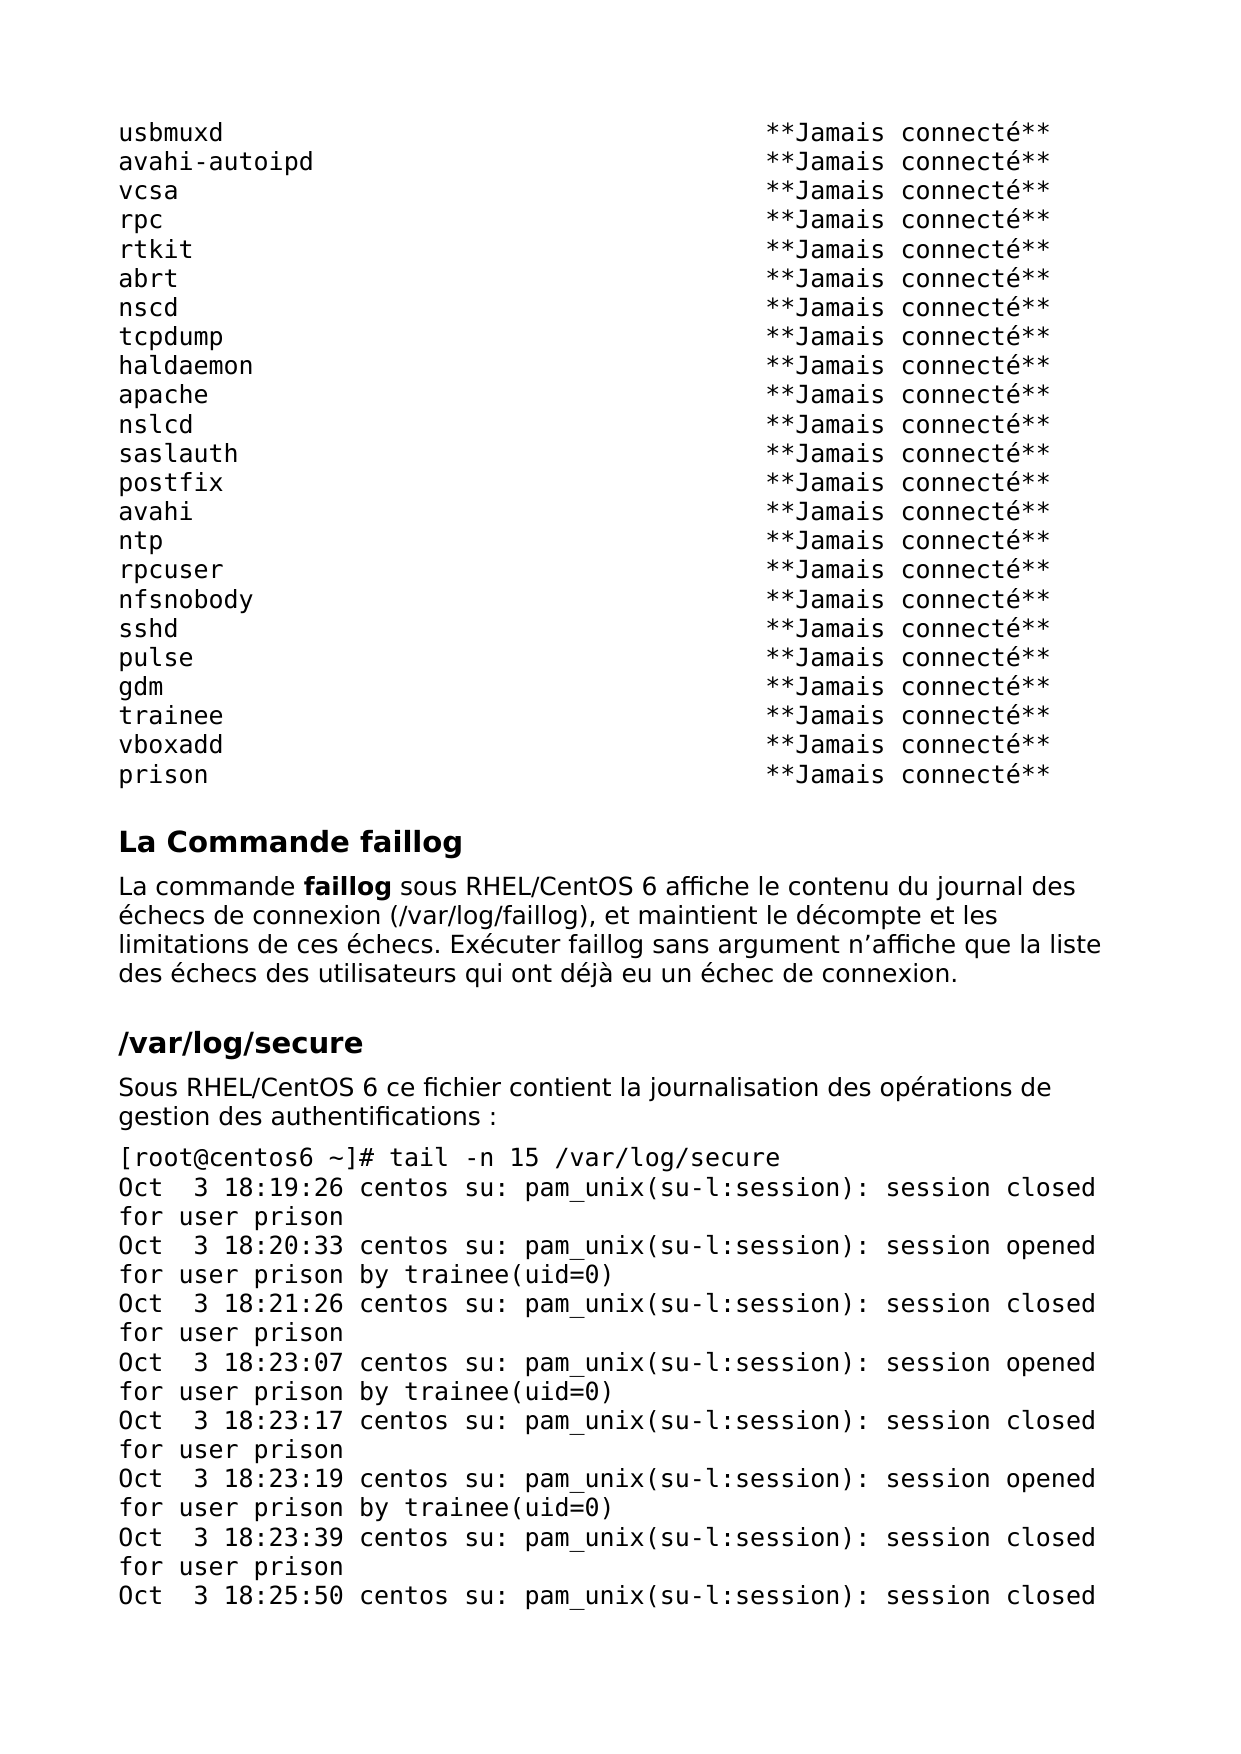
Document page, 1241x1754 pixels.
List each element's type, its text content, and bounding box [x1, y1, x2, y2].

text La commande faillog sous RHEL/CentOS 6 affiche le contenu du journal des échecs de connexion (/var/log/faillog), et maintient le décompte et les limitations de ces échecs. Exécuter faillog sans argument n’affiche que la liste des échecs des utilisateurs qui ont déjà eu un échec de connexion. [118, 872, 1122, 989]
text [root@centos6 ~]# tail -n 15 /var/log/secure Oct 3 18:19:26 centos su: pam_unix(su-l:session): session closed for user prison Oct 3 18:20:33 centos su: pam_unix(su-l:session): session opened for user prison by trainee(uid=0) Oct 3 18:21:26 centos su: pam_unix(su-l:session): session closed for user prison Oct 3 18:23:07 centos su: pam_unix(su-l:session): session opened for user prison by trainee(uid=0) Oct 3 18:23:17 centos su: pam_unix(su-l:session): session closed for user prison Oct 3 18:23:19 centos su: pam_unix(su-l:session): session opened for user prison by trainee(uid=0) Oct 3 18:23:39 centos su: pam_unix(su-l:session): session closed for user prison Oct 3 18:25:50 centos su: pam_unix(su-l:session): session closed [118, 1144, 1122, 1610]
subtitle La Commande faillog [118, 826, 1122, 860]
text usbmuxd **Jamais connecté** avahi-autoipd **Jamais connecté** vcsa **Jamais connecté** rpc **Jamais connecté** rtkit **Jamais connecté** abrt **Jamais connecté** nscd **Jamais connecté** tcpdump **Jamais connecté** haldaemon **Jamais connecté** apache **Jamais connecté** nslcd **Jamais connecté** saslauth **Jamais connecté** postfix **Jamais connecté** avahi **Jamais connecté** ntp **Jamais connecté** rpcuser **Jamais connecté** nfsnobody **Jamais connecté** sshd **Jamais connecté** pulse **Jamais connecté** gdm **Jamais connecté** trainee **Jamais connecté** vboxadd **Jamais connecté** prison **Jamais connecté** [118, 118, 1122, 789]
text Sous RHEL/CentOS 6 ce fichier contient la journalisation des opérations de gestion des authentifications : [118, 1073, 1122, 1131]
subtitle /var/log/secure [118, 1026, 1122, 1060]
